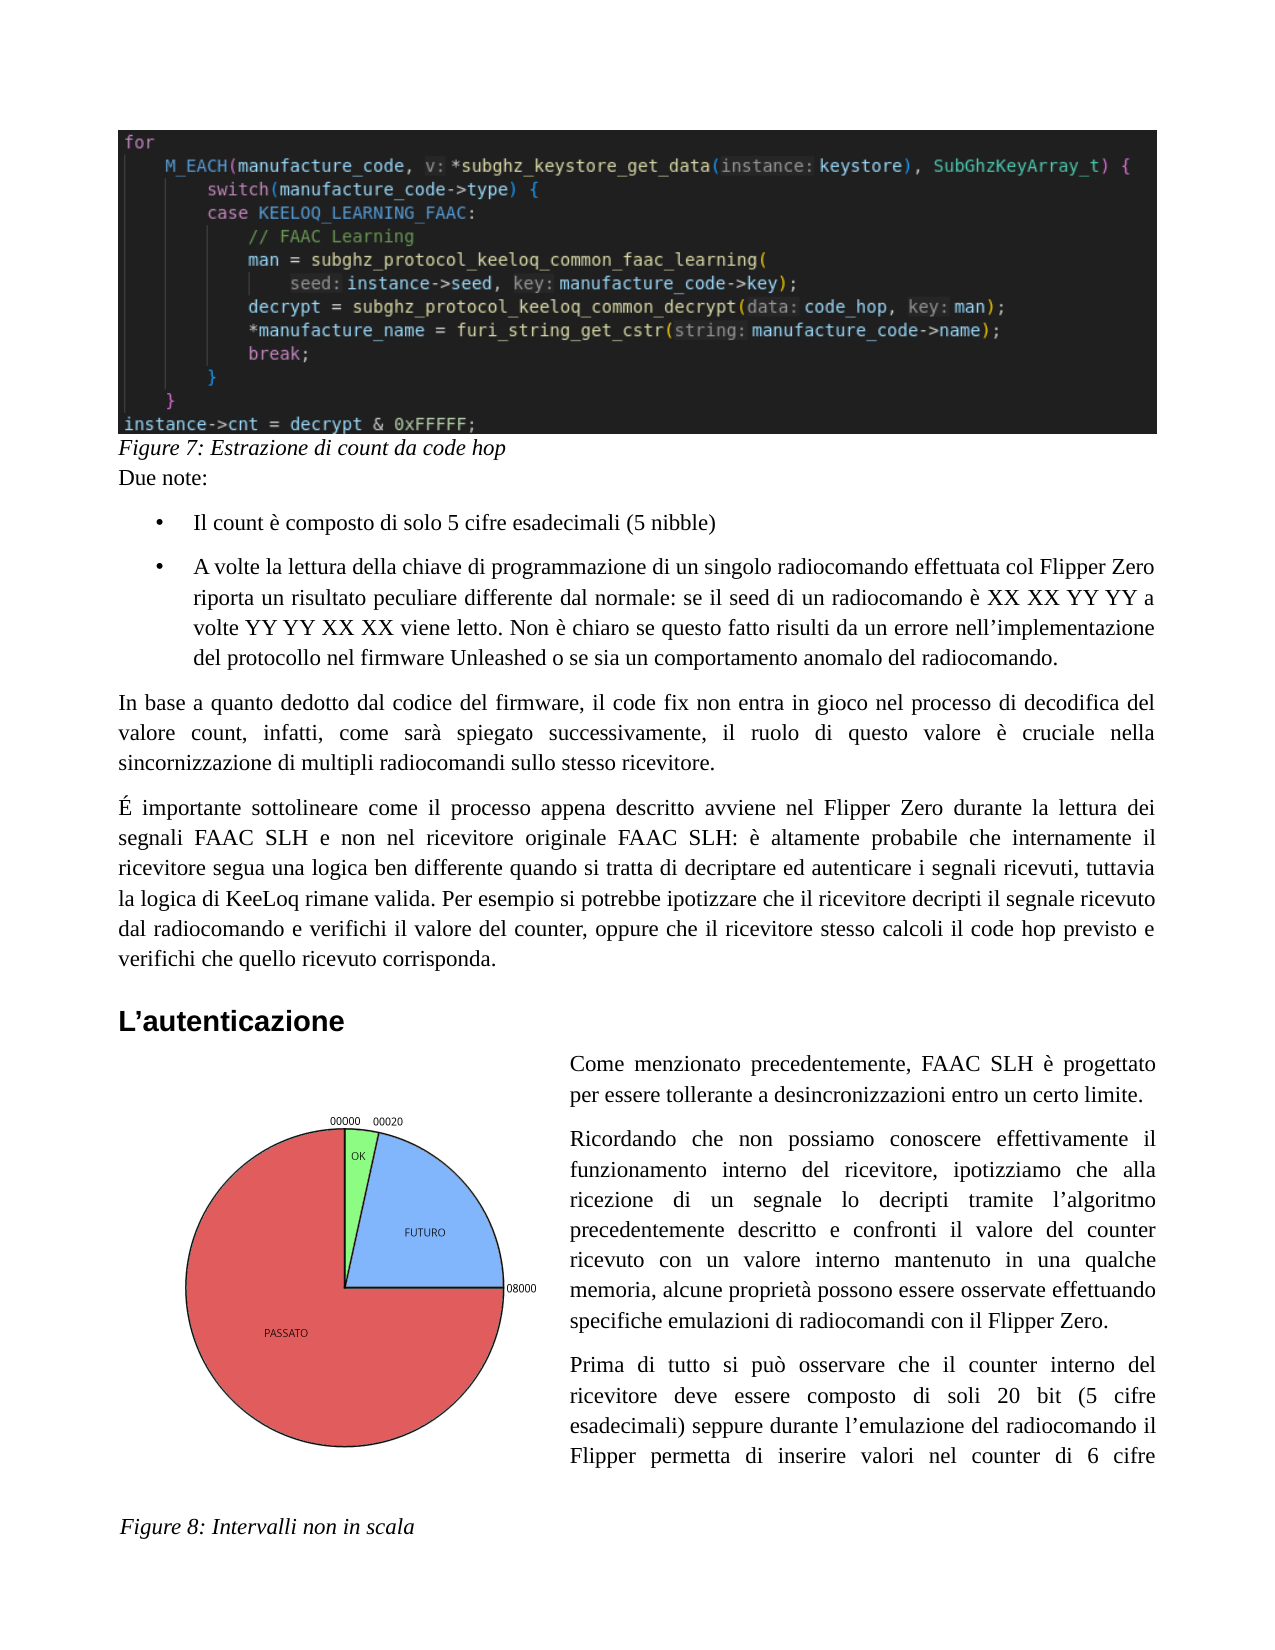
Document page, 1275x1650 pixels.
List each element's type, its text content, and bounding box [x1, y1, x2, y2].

text Prima di tutto si può osservare che il counter interno del ricevitore deve essere composto di soli 20 bit (5 cifre esadecimali) seppure durante l’emulazione del radiocomando il Flipper permetta di inserire valori nel counter di 6 cifre [570, 1352, 1157, 1468]
list A volte la lettura della chiave di programmazione di un singolo radiocomando effettuata col Flipper Zero riporta un risultato peculiare differente dal normale: se il seed di un radiocomando è XX XX YY YY a volte YY YY XX XX viene letto. Non è chiaro se questo fatto risulti da un errore nell’implementazione del protocollo nel firmware Unleashed o se sia un comportamento anomalo del radiocomando. [156, 553, 1157, 670]
list Il count è composto di solo 5 cifre esadecimali (5 nibble) [156, 509, 1157, 535]
picture [119, 1063, 570, 1513]
text Figure 8: Intervalli non in scala [119, 1513, 569, 1539]
text In base a quanto dedotto dal codice del firmware, il code fix non entra in gioco nel processo di decodifica del valore count, infatti, come sarà spiegato successivamente, il ruolo di questo valore è cruciale nella sincornizzazione di multipli radiocomandi sullo stesso ricevitore. [118, 689, 1157, 776]
text É importante sottolineare come il processo appena descritto avviene nel Flipper Zero durante la lettura dei segnali FAAC SLH e non nel ricevitore originale FAAC SLH: è altamente probabile che internamente il ricevitore segua una logica ben differente quando si tratta di decriptare ed autenticare i segnali ricevuti, tuttavia la logica di KeeLoq rimane valida. Per esempio si potrebbe ipotizzare che il ricevitore decripti il segnale ricevuto dal radiocomando e verifichi il valore del counter, oppure che il ricevitore stesso calcoli il code hop previsto e verifichi che quello ricevuto corrisponda. [118, 794, 1157, 971]
text Come menzionato precedentemente, FAAC SLH è progettato per essere tollerante a desincronizzazioni entro un certo limite. [118, 1051, 1157, 1107]
text Ricordando che non possiamo conoscere effettivamente il funzionamento interno del ricevitore, ipotizziamo che alla ricezione di un segnale lo decripti tramite l’algoritmo precedentemente descritto e confronti il valore del counter ricevuto con un valore interno mantenuto in una qualche memoria, alcune proprietà possono essere osservate effettuando specifiche emulazioni di radiocomandi con il Flipper Zero. [570, 1126, 1157, 1333]
picture [118, 130, 1157, 434]
text Due note: [118, 460, 1157, 490]
text [118, 118, 1157, 130]
text Figure 7: Estrazione di count da code hop [118, 434, 1157, 460]
subtitle L’autenticazione [118, 1004, 1157, 1038]
